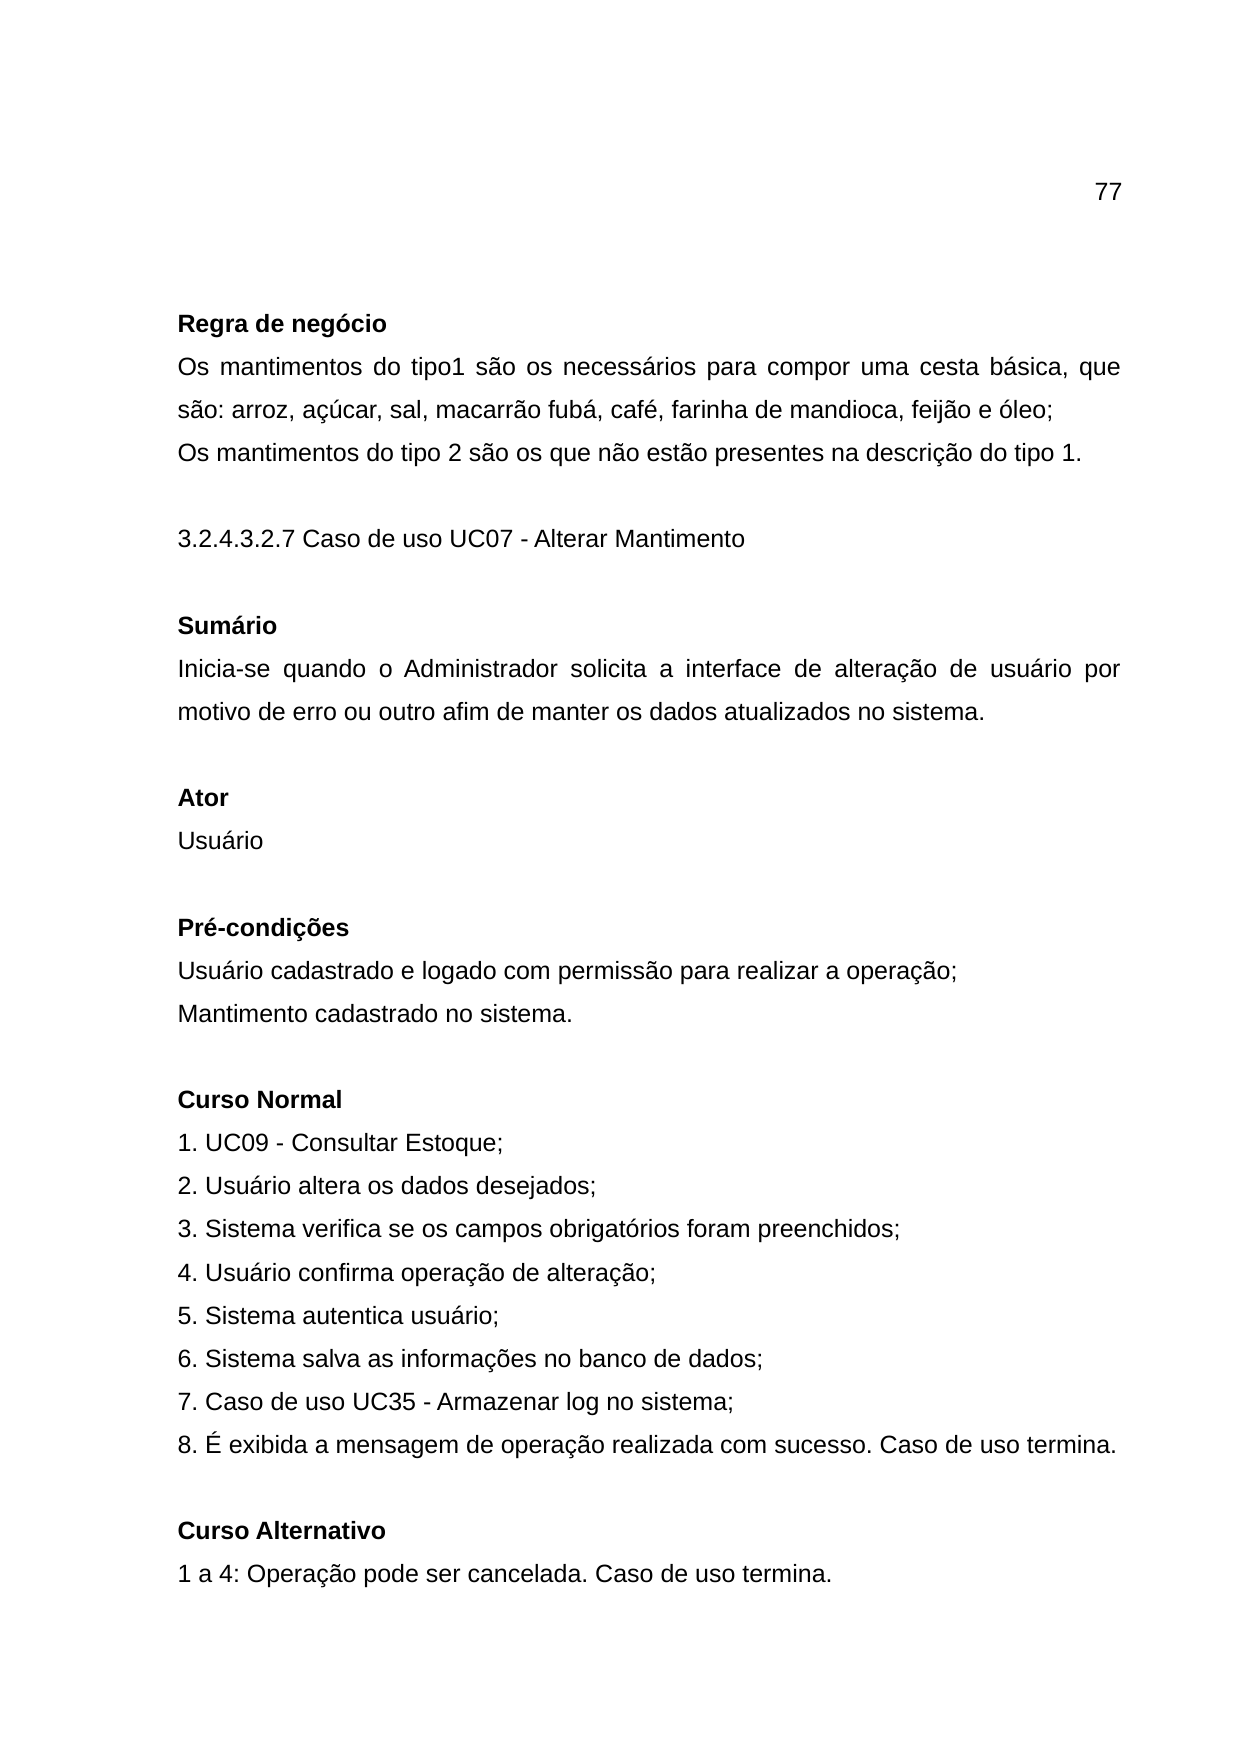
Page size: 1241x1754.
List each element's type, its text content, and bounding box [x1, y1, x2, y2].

text 2. Usuário altera os dados desejados; [177, 1171, 1122, 1200]
text Inicia-se quando o Administrador solicita a interface de alteração de usuário por motivo de erro ou outro afim de manter os dados atualizados no sistema. [177, 654, 1122, 726]
text 1. UC09 - Consultar Estoque; [177, 1128, 1122, 1157]
text Curso Normal [177, 1085, 1122, 1114]
text 4. Usuário confirma operação de alteração; [177, 1258, 1122, 1286]
text Mantimento cadastrado no sistema. [177, 999, 1122, 1028]
text 8. É exibida a mensagem de operação realizada com sucesso. Caso de uso termina. [177, 1430, 1122, 1459]
text 7. Caso de uso UC35 - Armazenar log no sistema; [177, 1387, 1122, 1416]
text Usuário cadastrado e logado com permissão para realizar a operação; [177, 956, 1122, 984]
text 1 a 4: Operação pode ser cancelada. Caso de uso termina. [177, 1559, 1122, 1588]
text Ator [177, 783, 1122, 812]
text Os mantimentos do tipo 2 são os que não estão presentes na descrição do tipo 1. [177, 438, 1122, 467]
text Os mantimentos do tipo1 são os necessários para compor uma cesta básica, que são: arroz, açúcar, sal, macarrão fubá, café, farinha de mandioca, feijão e óleo; [177, 352, 1122, 424]
text Regra de negócio [177, 309, 1122, 338]
text Sumário [177, 611, 1122, 639]
text 3.2.4.3.2.7 Caso de uso UC07 - Alterar Mantimento [177, 524, 1122, 553]
text Pré-condições [177, 913, 1122, 941]
text 6. Sistema salva as informações no banco de dados; [177, 1344, 1122, 1373]
text 3. Sistema verifica se os campos obrigatórios foram preenchidos; [177, 1214, 1122, 1243]
text Usuário [177, 826, 1122, 855]
text 5. Sistema autentica usuário; [177, 1301, 1122, 1329]
text Curso Alternativo [177, 1516, 1122, 1545]
